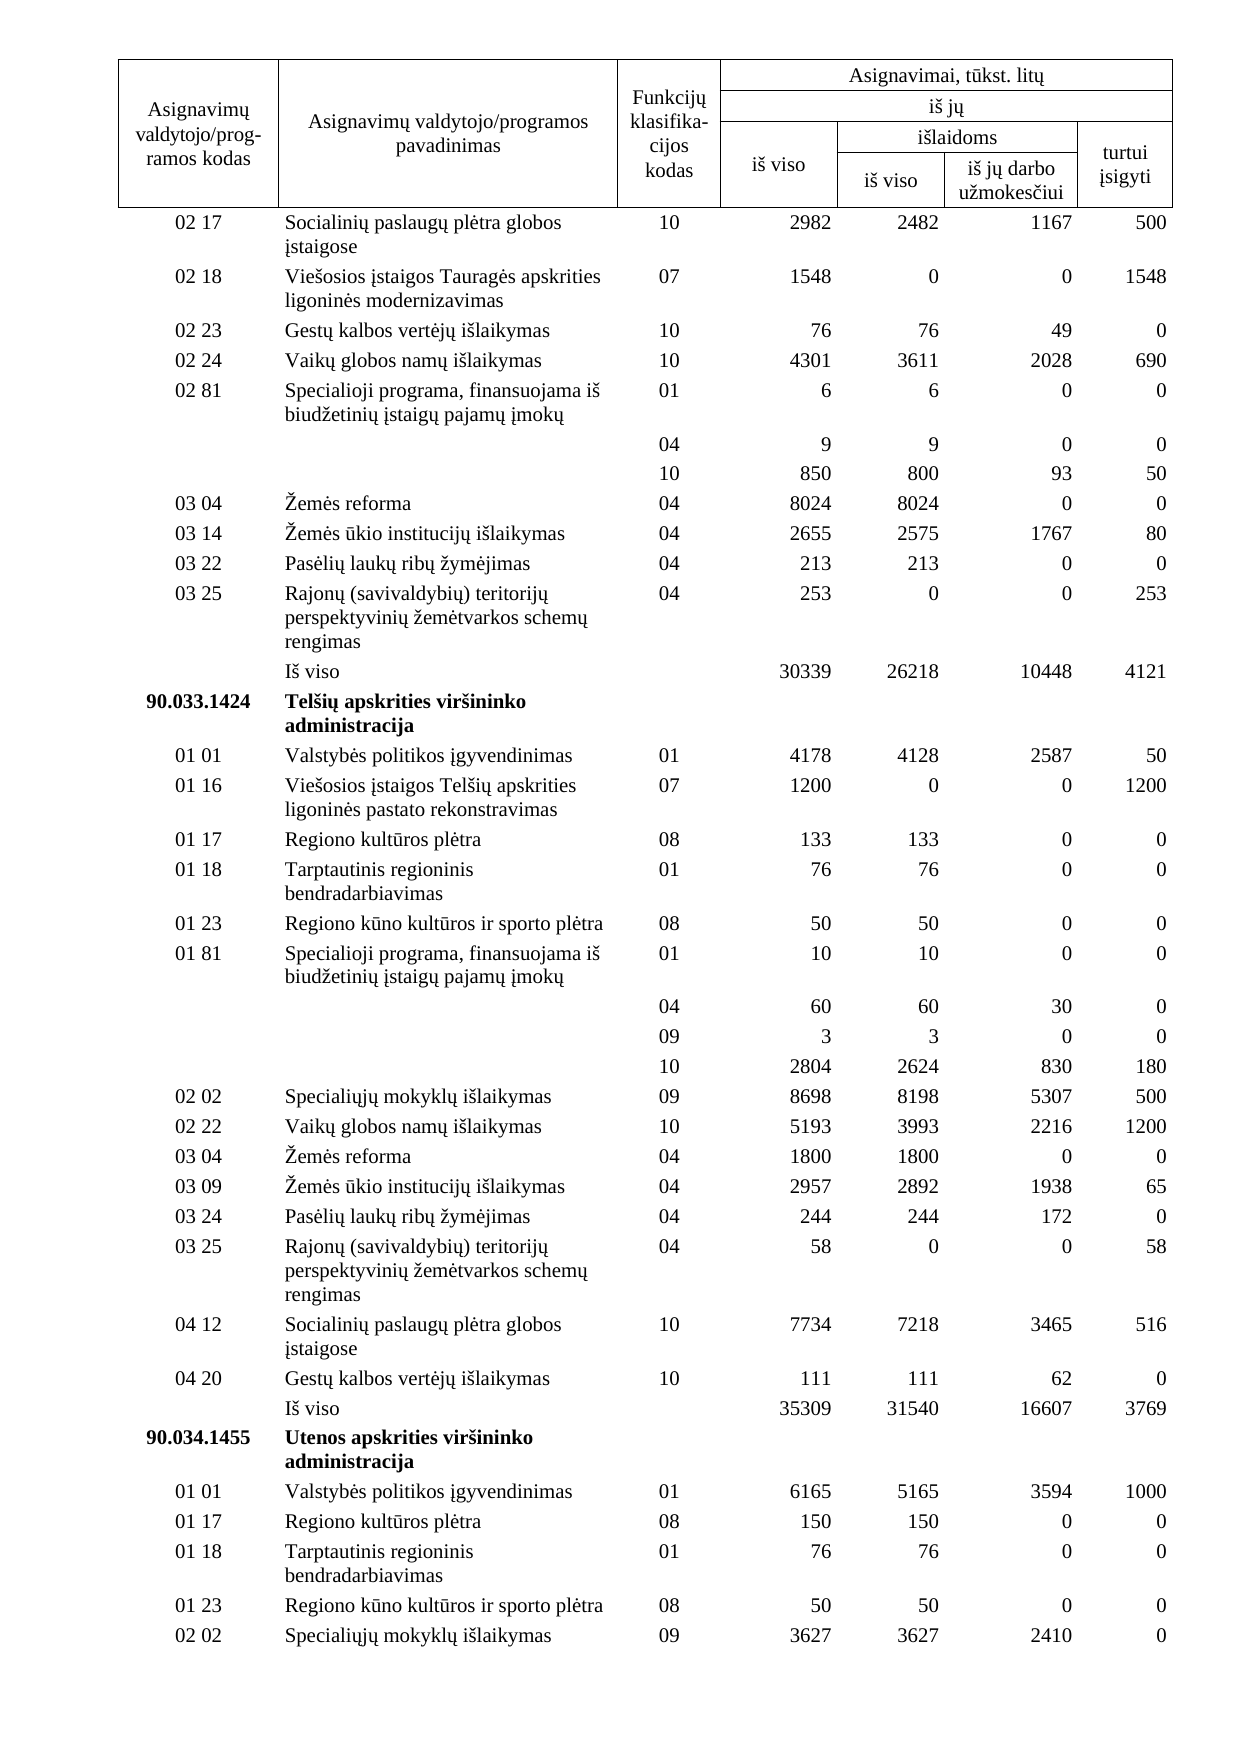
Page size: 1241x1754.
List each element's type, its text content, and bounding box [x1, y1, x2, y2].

table_cell [118, 1051, 278, 1081]
table_cell 516 [1078, 1309, 1172, 1363]
table_cell 0 [945, 1506, 1078, 1536]
table_cell 04 12 [118, 1309, 278, 1363]
table_cell 0 [1078, 1506, 1172, 1536]
table_cell 0 [945, 375, 1078, 428]
table_cell 6 [720, 375, 837, 428]
table_cell 03 22 [118, 548, 278, 578]
table_cell 0 [945, 824, 1078, 854]
table_cell 01 [618, 375, 720, 428]
table_cell 04 [618, 429, 720, 458]
table_cell 0 [945, 429, 1078, 458]
table_cell 800 [837, 459, 944, 488]
table_cell 1000 [1078, 1476, 1172, 1506]
table_cell 62 [945, 1363, 1078, 1392]
table_cell Specialioji programa, finansuojama iš biudžetinių įstaigų pajamų įmokų [279, 375, 618, 428]
table_cell 80 [1078, 518, 1172, 548]
table_cell 0 [1078, 824, 1172, 854]
table_cell [618, 1393, 720, 1422]
table_cell 8024 [720, 488, 837, 518]
table_cell 500 [1078, 208, 1172, 261]
table_cell Žemės ūkio institucijų išlaikymas [279, 518, 618, 548]
table_cell 01 17 [118, 1506, 278, 1536]
table_cell 01 18 [118, 1536, 278, 1590]
table_cell 30 [945, 991, 1078, 1021]
table_cell [279, 459, 618, 488]
table_cell [279, 1051, 618, 1081]
table_cell 01 81 [118, 938, 278, 991]
table_cell 0 [1078, 1620, 1172, 1650]
table_cell 150 [720, 1506, 837, 1536]
table_cell 1767 [945, 518, 1078, 548]
table_cell 2028 [945, 345, 1078, 374]
table_header Funkcijų klasifika-cijos kodas [618, 60, 720, 207]
table_cell 30339 [720, 656, 837, 686]
table_cell 10 [618, 208, 720, 261]
table_cell Žemės reforma [279, 1141, 618, 1171]
table_cell 07 [618, 261, 720, 315]
table_cell [279, 429, 618, 458]
table_cell 58 [720, 1231, 837, 1309]
table_cell turtui įsigyti [1078, 122, 1172, 207]
table_cell 111 [720, 1363, 837, 1392]
table_cell 2892 [837, 1171, 944, 1201]
table_cell 133 [837, 824, 944, 854]
table_cell 50 [1078, 459, 1172, 488]
table_cell 133 [720, 824, 837, 854]
table_cell 04 [618, 548, 720, 578]
table_cell 850 [720, 459, 837, 488]
table_cell 04 [618, 1171, 720, 1201]
table_cell [837, 1423, 944, 1476]
table_cell 01 23 [118, 908, 278, 937]
table_cell 1167 [945, 208, 1078, 261]
table_cell 1548 [720, 261, 837, 315]
table_cell 0 [945, 578, 1078, 656]
table_cell 2482 [837, 208, 944, 261]
table_cell 9 [720, 429, 837, 458]
table_cell 10 [618, 1309, 720, 1363]
table_cell Valstybės politikos įgyvendinimas [279, 1476, 618, 1506]
table_cell 4178 [720, 740, 837, 770]
table_cell Regiono kultūros plėtra [279, 824, 618, 854]
table_cell 35309 [720, 1393, 837, 1422]
table_cell 1800 [720, 1141, 837, 1171]
table_cell 3611 [837, 345, 944, 374]
table_cell 3627 [837, 1620, 944, 1650]
table_cell 04 [618, 1201, 720, 1231]
table_cell Utenos apskrities viršininko administracija [279, 1423, 618, 1476]
table_cell 8698 [720, 1081, 837, 1111]
table_cell Pasėlių laukų ribų žymėjimas [279, 548, 618, 578]
table_cell 3465 [945, 1309, 1078, 1363]
table_cell 4301 [720, 345, 837, 374]
table_cell 0 [945, 1231, 1078, 1309]
table_cell 0 [837, 770, 944, 824]
table_cell 01 16 [118, 770, 278, 824]
table_cell 2804 [720, 1051, 837, 1081]
table_cell 31540 [837, 1393, 944, 1422]
table_cell Viešosios įstaigos Telšių apskrities ligoninės pastato rekonstravimas [279, 770, 618, 824]
table_cell 0 [837, 578, 944, 656]
table_cell 10 [618, 1051, 720, 1081]
table_cell 01 [618, 1476, 720, 1506]
table_cell 02 23 [118, 315, 278, 345]
table_cell 93 [945, 459, 1078, 488]
table_cell 02 02 [118, 1620, 278, 1650]
table_cell [279, 1021, 618, 1051]
table_cell 04 20 [118, 1363, 278, 1392]
table_cell 76 [720, 854, 837, 908]
table_cell 02 22 [118, 1111, 278, 1141]
table_cell 50 [1078, 740, 1172, 770]
table_cell 2587 [945, 740, 1078, 770]
table_cell 90.033.1424 [118, 686, 278, 740]
table_cell 03 14 [118, 518, 278, 548]
table_cell [1078, 1423, 1172, 1476]
table_cell 2957 [720, 1171, 837, 1201]
table_cell [118, 1021, 278, 1051]
table_cell Žemės ūkio institucijų išlaikymas [279, 1171, 618, 1201]
table_cell 180 [1078, 1051, 1172, 1081]
table_cell 253 [1078, 578, 1172, 656]
table_cell 0 [945, 938, 1078, 991]
table_cell [618, 686, 720, 740]
table_cell 10 [720, 938, 837, 991]
table_cell [118, 991, 278, 1021]
table_cell 1938 [945, 1171, 1078, 1201]
table_cell 0 [945, 1536, 1078, 1590]
table_cell 5193 [720, 1111, 837, 1141]
table_cell iš jų [721, 91, 1172, 121]
table_cell 5165 [837, 1476, 944, 1506]
table_cell 01 [618, 938, 720, 991]
table_cell 02 17 [118, 208, 278, 261]
table_cell 0 [1078, 1201, 1172, 1231]
table_cell 0 [945, 854, 1078, 908]
table_cell Regiono kūno kultūros ir sporto plėtra [279, 1590, 618, 1620]
table_cell Gestų kalbos vertėjų išlaikymas [279, 1363, 618, 1392]
table_cell 04 [618, 518, 720, 548]
table_cell 01 [618, 1536, 720, 1590]
table_cell 0 [1078, 1590, 1172, 1620]
table_cell 3769 [1078, 1393, 1172, 1422]
table_header Asignavimų valdytojo/prog-ramos kodas [119, 60, 278, 207]
table_cell 0 [945, 488, 1078, 518]
table_cell Viešosios įstaigos Tauragės apskrities ligoninės modernizavimas [279, 261, 618, 315]
table_cell 1200 [1078, 1111, 1172, 1141]
table_cell 1800 [837, 1141, 944, 1171]
table_cell 10 [618, 459, 720, 488]
table_cell 0 [945, 548, 1078, 578]
table_cell 8024 [837, 488, 944, 518]
table_cell 10 [618, 1363, 720, 1392]
table_cell [118, 1393, 278, 1422]
table_cell 3 [837, 1021, 944, 1051]
table_cell 01 17 [118, 824, 278, 854]
table_cell 7218 [837, 1309, 944, 1363]
table_cell išlaidoms [838, 122, 1077, 152]
table_cell iš viso [721, 122, 837, 207]
table_cell 6 [837, 375, 944, 428]
table_cell 03 04 [118, 1141, 278, 1171]
table_cell 10 [618, 1111, 720, 1141]
table_cell 50 [720, 908, 837, 937]
table_cell [720, 1423, 837, 1476]
table_cell [1078, 686, 1172, 740]
table_cell [118, 429, 278, 458]
table_cell 0 [1078, 991, 1172, 1021]
table_cell 244 [837, 1201, 944, 1231]
table_cell Regiono kultūros plėtra [279, 1506, 618, 1536]
table_cell 04 [618, 578, 720, 656]
table_cell Rajonų (savivaldybių) teritorijų perspektyvinių žemėtvarkos schemų rengimas [279, 578, 618, 656]
table_cell 02 81 [118, 375, 278, 428]
table_cell 16607 [945, 1393, 1078, 1422]
table_cell 0 [1078, 315, 1172, 345]
table_header Asignavimai, tūkst. litų [721, 60, 1172, 90]
table_cell 08 [618, 1590, 720, 1620]
table_cell Socialinių paslaugų plėtra globos įstaigose [279, 1309, 618, 1363]
table_cell Vaikų globos namų išlaikymas [279, 1111, 618, 1141]
table_cell Tarptautinis regioninis bendradarbiavimas [279, 1536, 618, 1590]
table_cell 500 [1078, 1081, 1172, 1111]
table_cell 9 [837, 429, 944, 458]
table_cell 0 [1078, 1536, 1172, 1590]
table_cell 58 [1078, 1231, 1172, 1309]
table_cell [837, 686, 944, 740]
table_cell 10448 [945, 656, 1078, 686]
table_cell 04 [618, 1141, 720, 1171]
table_cell 04 [618, 991, 720, 1021]
table_cell 02 24 [118, 345, 278, 374]
table_cell 09 [618, 1081, 720, 1111]
table_cell 2624 [837, 1051, 944, 1081]
table_cell 10 [618, 315, 720, 345]
table_cell Iš viso [279, 656, 618, 686]
table_cell 01 23 [118, 1590, 278, 1620]
table_cell 1200 [720, 770, 837, 824]
table_cell Iš viso [279, 1393, 618, 1422]
table_cell 0 [1078, 938, 1172, 991]
table_cell 0 [1078, 488, 1172, 518]
table_cell 830 [945, 1051, 1078, 1081]
table_cell 60 [837, 991, 944, 1021]
table_cell 76 [720, 315, 837, 345]
table_cell 76 [837, 1536, 944, 1590]
table_cell 02 18 [118, 261, 278, 315]
table_cell 0 [945, 908, 1078, 937]
table_cell 01 [618, 854, 720, 908]
table_cell 0 [1078, 548, 1172, 578]
table_cell Valstybės politikos įgyvendinimas [279, 740, 618, 770]
table_cell 3993 [837, 1111, 944, 1141]
table_cell 60 [720, 991, 837, 1021]
table_cell 0 [1078, 375, 1172, 428]
table_cell 08 [618, 1506, 720, 1536]
table_cell 0 [945, 261, 1078, 315]
table_cell 90.034.1455 [118, 1423, 278, 1476]
table_cell 2216 [945, 1111, 1078, 1141]
table_cell Pasėlių laukų ribų žymėjimas [279, 1201, 618, 1231]
table_cell 01 18 [118, 854, 278, 908]
table_cell 0 [1078, 1141, 1172, 1171]
table_cell 213 [720, 548, 837, 578]
table_cell 2655 [720, 518, 837, 548]
table_cell 8198 [837, 1081, 944, 1111]
table_cell [720, 686, 837, 740]
table_cell Tarptautinis regioninis bendradarbiavimas [279, 854, 618, 908]
table_cell Rajonų (savivaldybių) teritorijų perspektyvinių žemėtvarkos schemų rengimas [279, 1231, 618, 1309]
table_cell 0 [945, 1590, 1078, 1620]
table_cell 26218 [837, 656, 944, 686]
table_cell 10 [837, 938, 944, 991]
table_cell iš viso [838, 153, 944, 207]
table_cell 244 [720, 1201, 837, 1231]
table_cell 0 [945, 1141, 1078, 1171]
table_cell 150 [837, 1506, 944, 1536]
table_cell 09 [618, 1021, 720, 1051]
table_cell iš jų darbo užmokesčiui [945, 153, 1077, 207]
table_cell [118, 656, 278, 686]
table_cell Vaikų globos namų išlaikymas [279, 345, 618, 374]
table_cell 76 [720, 1536, 837, 1590]
table_cell Socialinių paslaugų plėtra globos įstaigose [279, 208, 618, 261]
table_cell 03 25 [118, 578, 278, 656]
table_cell 1548 [1078, 261, 1172, 315]
table_cell 2982 [720, 208, 837, 261]
table_cell 6165 [720, 1476, 837, 1506]
table_cell 76 [837, 854, 944, 908]
table_cell 213 [837, 548, 944, 578]
table_cell Žemės reforma [279, 488, 618, 518]
table_cell [945, 686, 1078, 740]
table_cell 0 [1078, 908, 1172, 937]
table_cell Gestų kalbos vertėjų išlaikymas [279, 315, 618, 345]
table_cell 03 25 [118, 1231, 278, 1309]
table_cell 0 [1078, 1021, 1172, 1051]
table_cell 0 [1078, 429, 1172, 458]
table_cell 253 [720, 578, 837, 656]
table_cell 0 [945, 770, 1078, 824]
table_header Asignavimų valdytojo/programos pavadinimas [279, 60, 617, 207]
table_cell Regiono kūno kultūros ir sporto plėtra [279, 908, 618, 937]
table_cell 50 [837, 908, 944, 937]
table_cell 172 [945, 1201, 1078, 1231]
table_cell [118, 459, 278, 488]
table_cell 02 02 [118, 1081, 278, 1111]
table_cell 0 [945, 1021, 1078, 1051]
table_cell 0 [837, 261, 944, 315]
table_cell Telšių apskrities viršininko administracija [279, 686, 618, 740]
table_cell 01 01 [118, 740, 278, 770]
table_cell 0 [1078, 854, 1172, 908]
table_cell 7734 [720, 1309, 837, 1363]
table_cell 08 [618, 908, 720, 937]
table_cell 49 [945, 315, 1078, 345]
table_cell Specialioji programa, finansuojama iš biudžetinių įstaigų pajamų įmokų [279, 938, 618, 991]
table_cell 10 [618, 345, 720, 374]
table_cell 2575 [837, 518, 944, 548]
table_cell 5307 [945, 1081, 1078, 1111]
table_cell 08 [618, 824, 720, 854]
table_cell 04 [618, 1231, 720, 1309]
table_cell Specialiųjų mokyklų išlaikymas [279, 1081, 618, 1111]
table_cell 03 09 [118, 1171, 278, 1201]
table_cell 50 [720, 1590, 837, 1620]
table_cell 04 [618, 488, 720, 518]
table_cell [279, 991, 618, 1021]
table_cell 03 24 [118, 1201, 278, 1231]
table_cell 65 [1078, 1171, 1172, 1201]
table_cell 111 [837, 1363, 944, 1392]
table_cell 01 [618, 740, 720, 770]
table_cell 07 [618, 770, 720, 824]
table_cell 01 01 [118, 1476, 278, 1506]
table_cell 690 [1078, 345, 1172, 374]
table_cell 1200 [1078, 770, 1172, 824]
table_cell 2410 [945, 1620, 1078, 1650]
table_cell 0 [837, 1231, 944, 1309]
table_cell [945, 1423, 1078, 1476]
table_cell 3594 [945, 1476, 1078, 1506]
table_cell [618, 1423, 720, 1476]
table_cell 4121 [1078, 656, 1172, 686]
table_cell 76 [837, 315, 944, 345]
table_cell 09 [618, 1620, 720, 1650]
table_cell 4128 [837, 740, 944, 770]
table_cell [618, 656, 720, 686]
table_cell 50 [837, 1590, 944, 1620]
table_cell 0 [1078, 1363, 1172, 1392]
table_cell 03 04 [118, 488, 278, 518]
table_cell 3627 [720, 1620, 837, 1650]
table_cell Specialiųjų mokyklų išlaikymas [279, 1620, 618, 1650]
table_cell 3 [720, 1021, 837, 1051]
